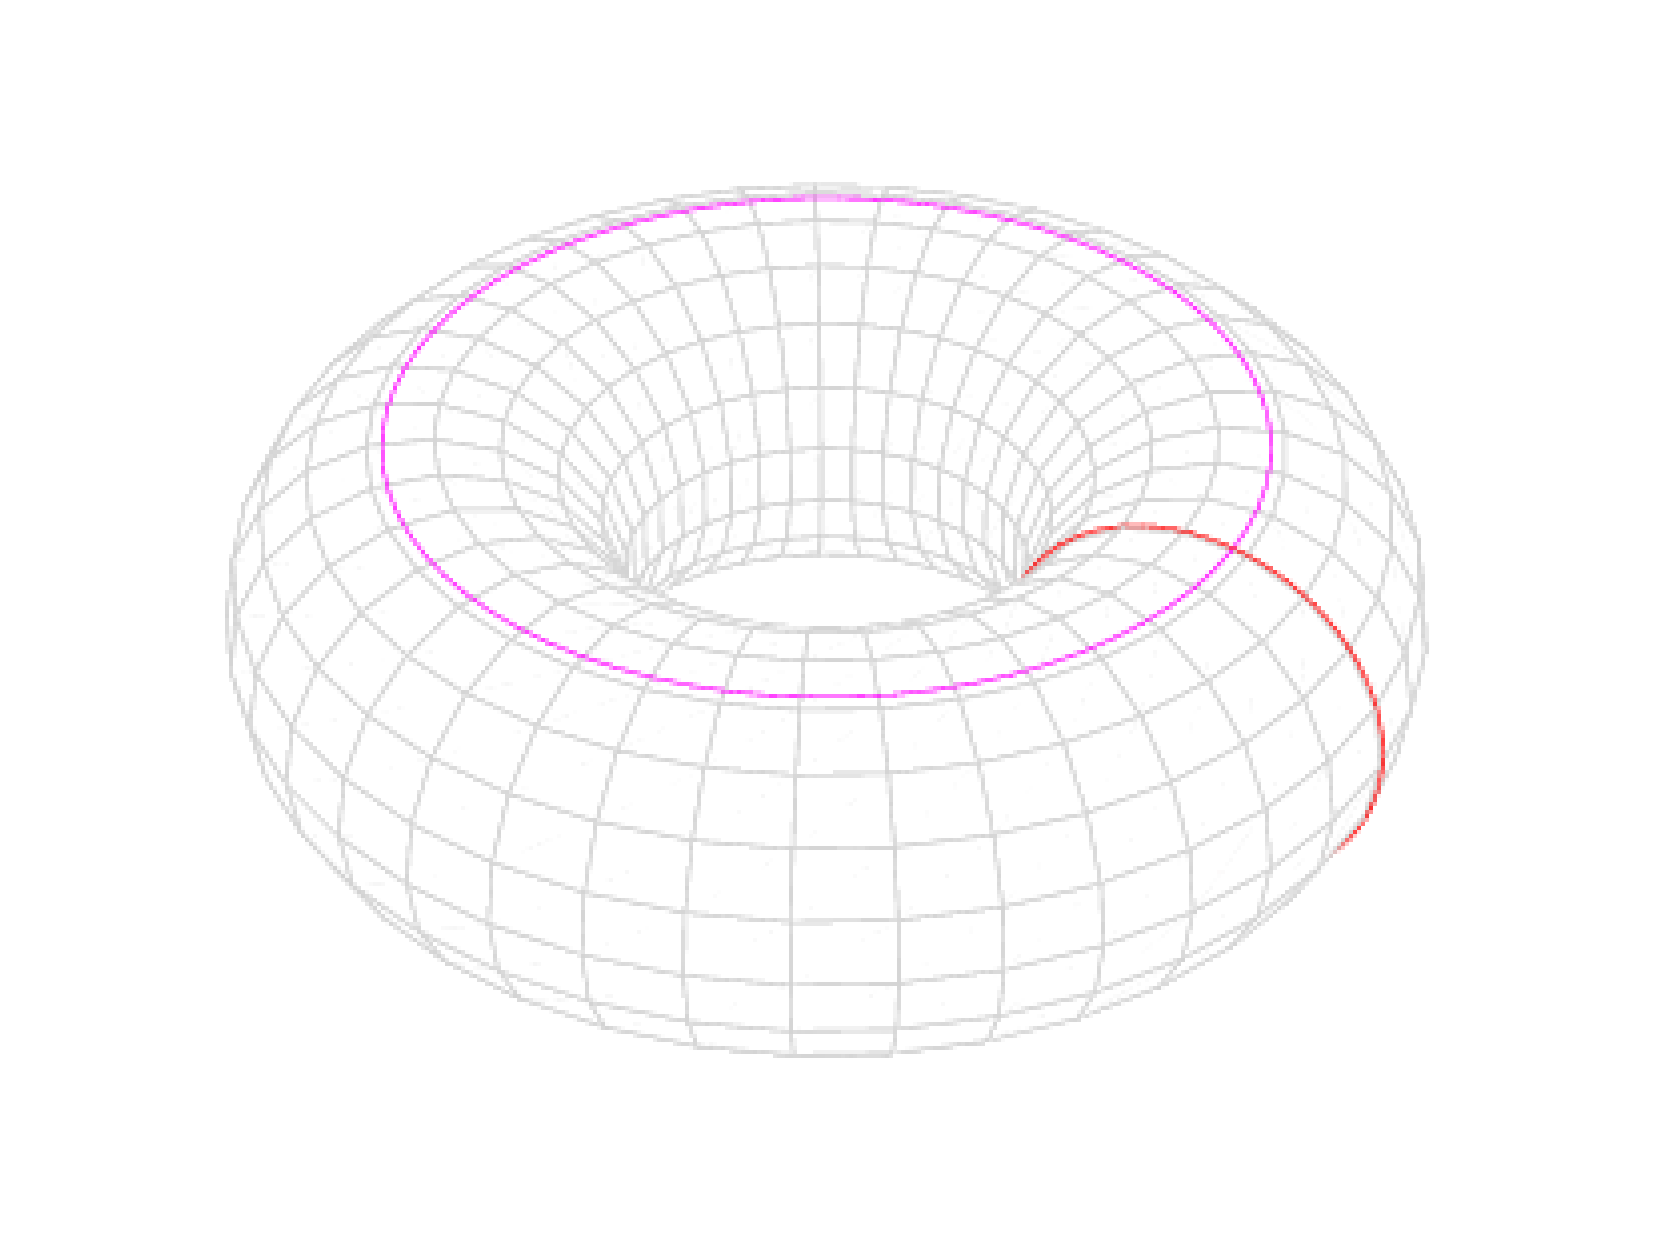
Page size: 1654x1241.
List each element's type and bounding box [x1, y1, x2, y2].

picture [205, 162, 1449, 1078]
